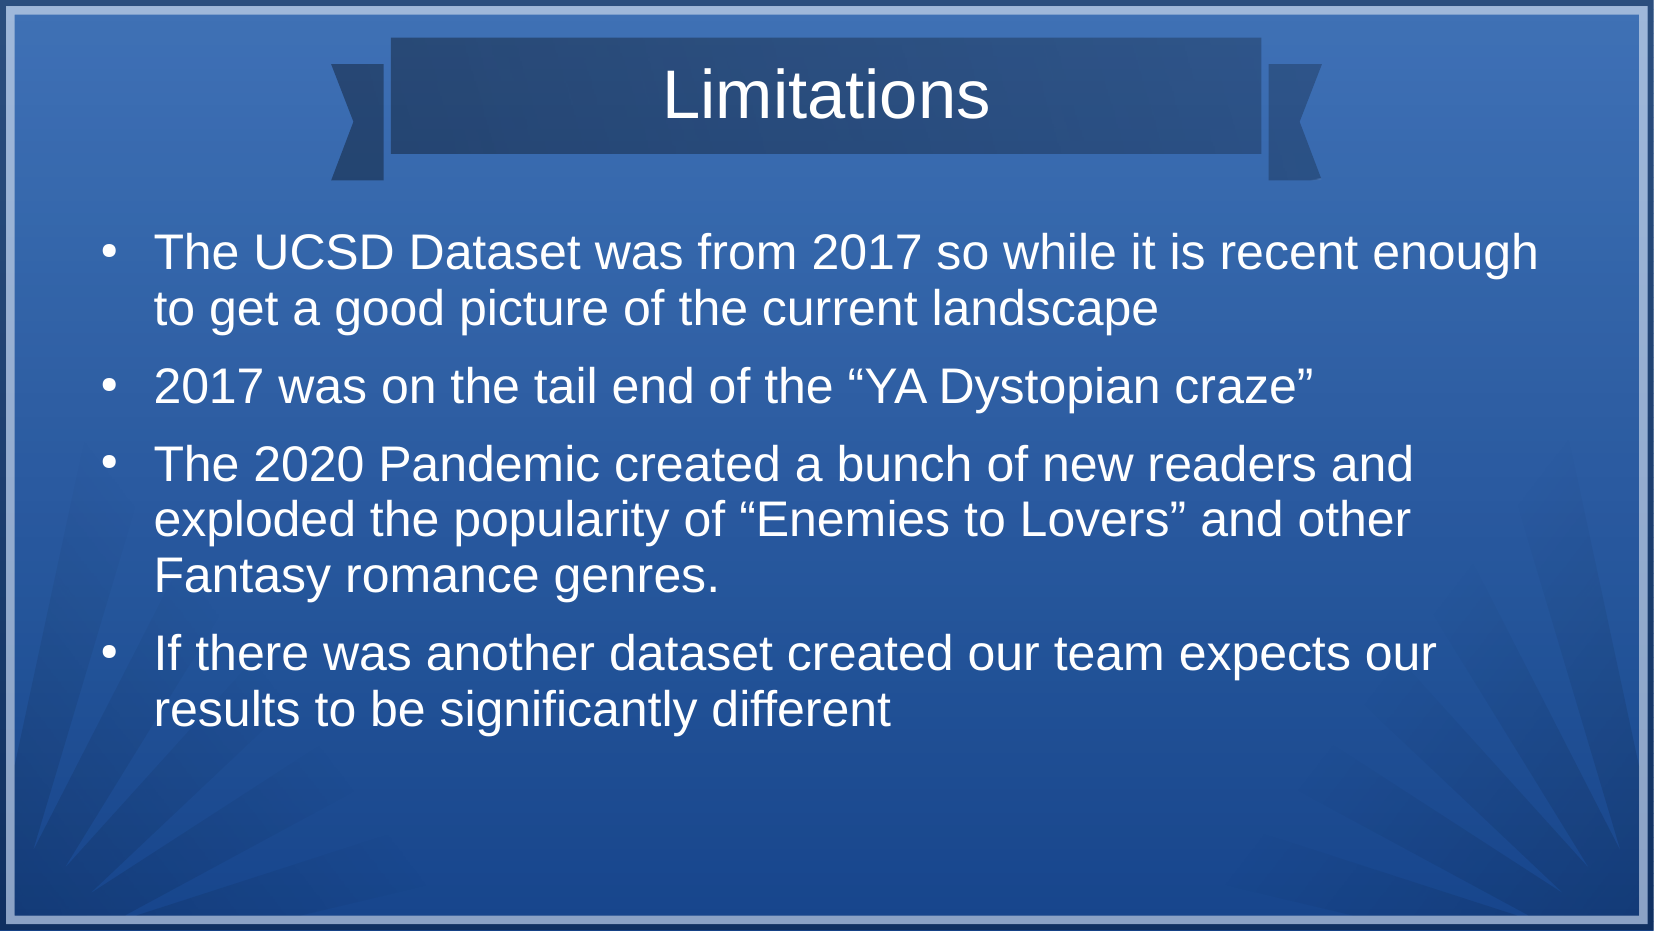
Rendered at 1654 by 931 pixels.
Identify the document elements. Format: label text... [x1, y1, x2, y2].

list The UCSD Dataset was from 2017 so while it is recent enough to get a good picture of the current landscape 2017 was on the tail end of the “YA Dystopian craze” The 2020 Pandemic created a bunch of new readers and exploded the popularity of “Enemies to Lovers” and other Fantasy romance genres. If there was another dataset created our team expects our results to be significantly different [82, 224, 1571, 848]
title Limitations [389, 35, 1264, 154]
